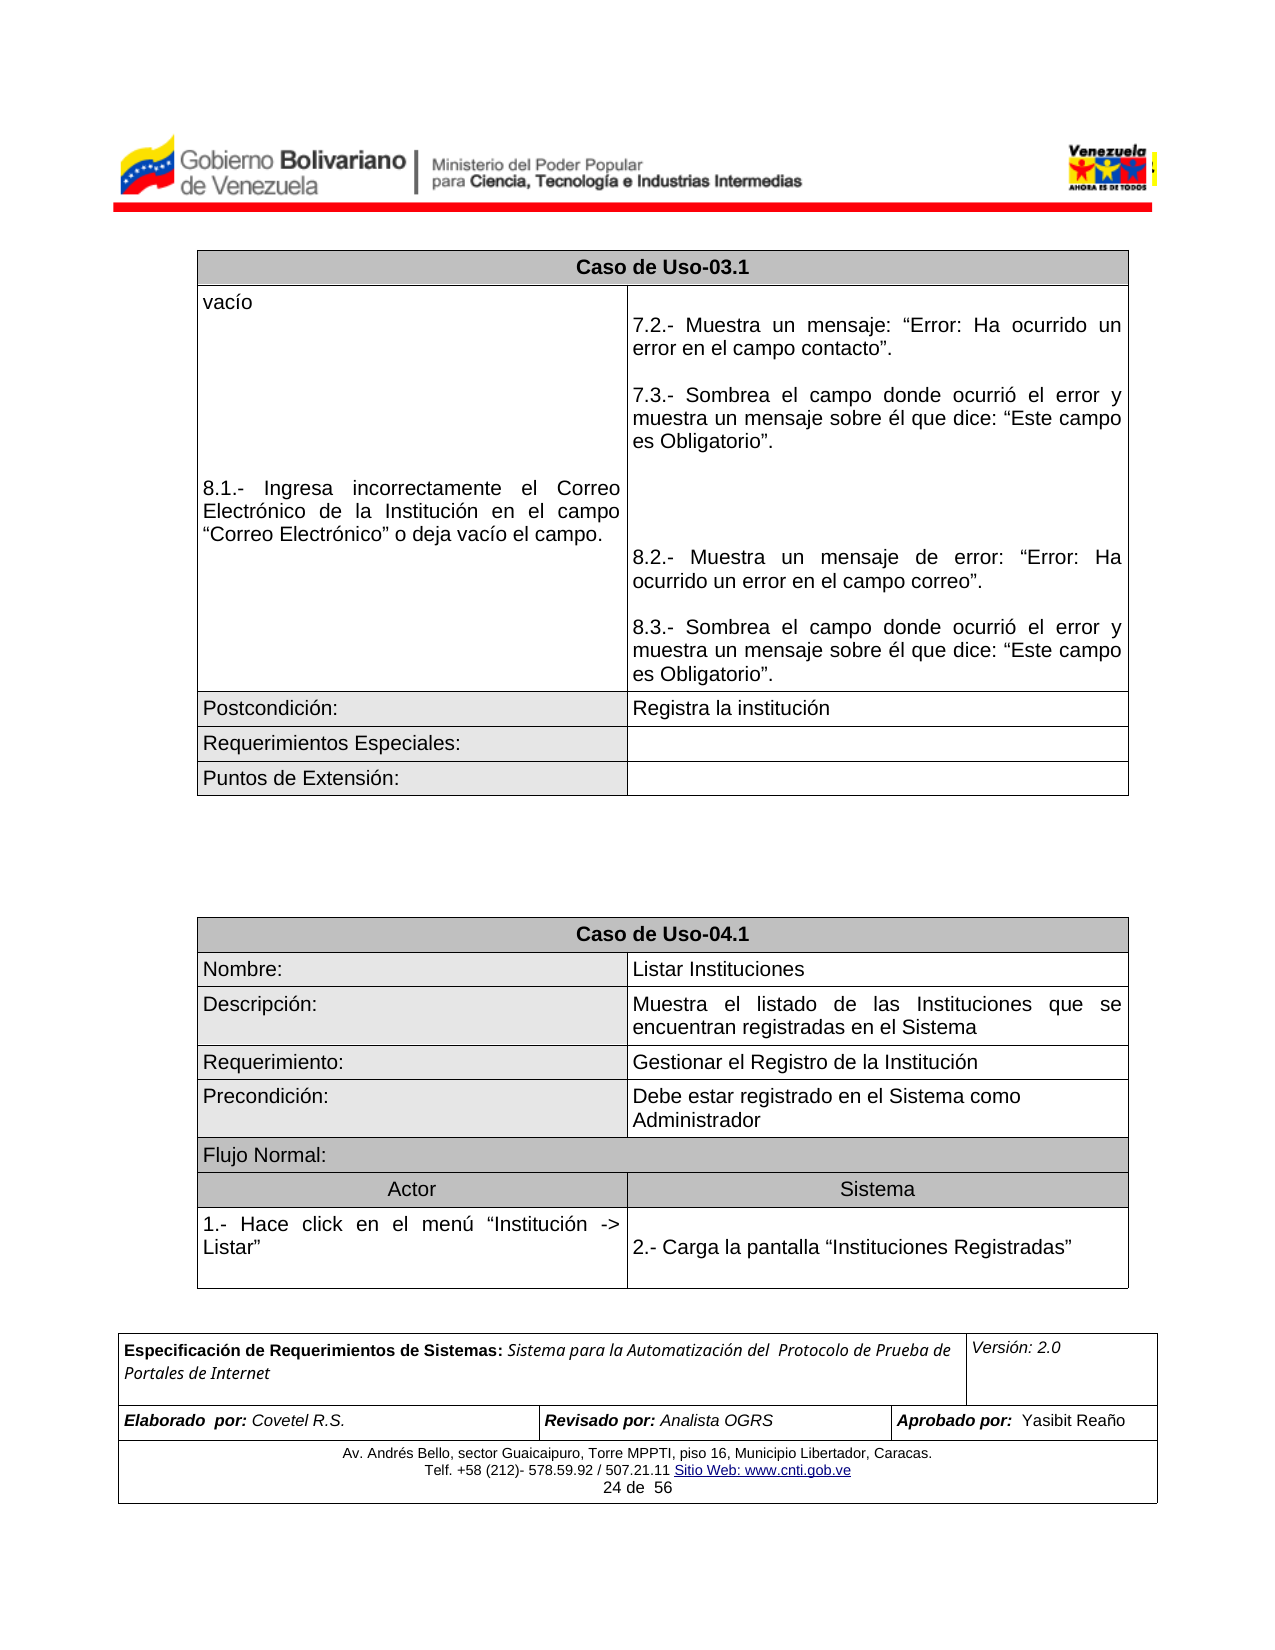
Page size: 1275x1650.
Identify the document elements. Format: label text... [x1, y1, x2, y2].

table_cell 7.2.- Muestra un mensaje: “Error: Ha ocurrido un error en el campo contacto”. 7.3.- Sombrea el campo donde ocurrió el error y muestra un mensaje sobre él que dice: “Este campo es Obligatorio”. 8.2.- Muestra un mensaje de error: “Error: Ha ocurrido un error en el campo correo”. 8.3.- Sombrea el campo donde ocurrió el error y muestra un mensaje sobre él que dice: “Este campo es Obligatorio”. [628, 286, 1128, 691]
table_cell Registra la institución [628, 692, 1128, 726]
table_cell vacío 8.1.- Ingresa incorrectamente el Correo Electrónico de la Institución en el campo “Correo Electrónico” o deja vacío el campo. [198, 286, 627, 691]
table_cell Listar Instituciones [628, 953, 1128, 986]
table_cell Flujo Normal: [198, 1138, 1128, 1172]
table_cell Descripción: [198, 987, 627, 1044]
table_cell Puntos de Extensión: [198, 762, 627, 795]
table_cell Actor [198, 1173, 627, 1207]
table_header Caso de Uso-04.1 [198, 918, 1128, 952]
table_cell Muestra el listado de las Instituciones que se encuentran registradas en el Sistema [628, 987, 1128, 1044]
table_header Caso de Uso-03.1 [198, 251, 1128, 284]
table_cell Debe estar registrado en el Sistema como Administrador [628, 1080, 1128, 1137]
table_cell Sistema [628, 1173, 1128, 1207]
picture [113, 126, 1153, 212]
table_cell [628, 727, 1128, 761]
table_cell Precondición: [198, 1080, 627, 1137]
table_cell Requerimientos Especiales: [198, 727, 627, 761]
table_cell Nombre: [198, 953, 627, 986]
table_cell 1.- Hace click en el menú “Institución -> Listar” [198, 1208, 627, 1288]
table_cell 2.- Carga la pantalla “Instituciones Registradas” [628, 1208, 1128, 1288]
table_cell Gestionar el Registro de la Institución [628, 1046, 1128, 1079]
table_cell Postcondición: [198, 692, 627, 726]
table_cell [628, 762, 1128, 795]
table_cell Requerimiento: [198, 1046, 627, 1079]
